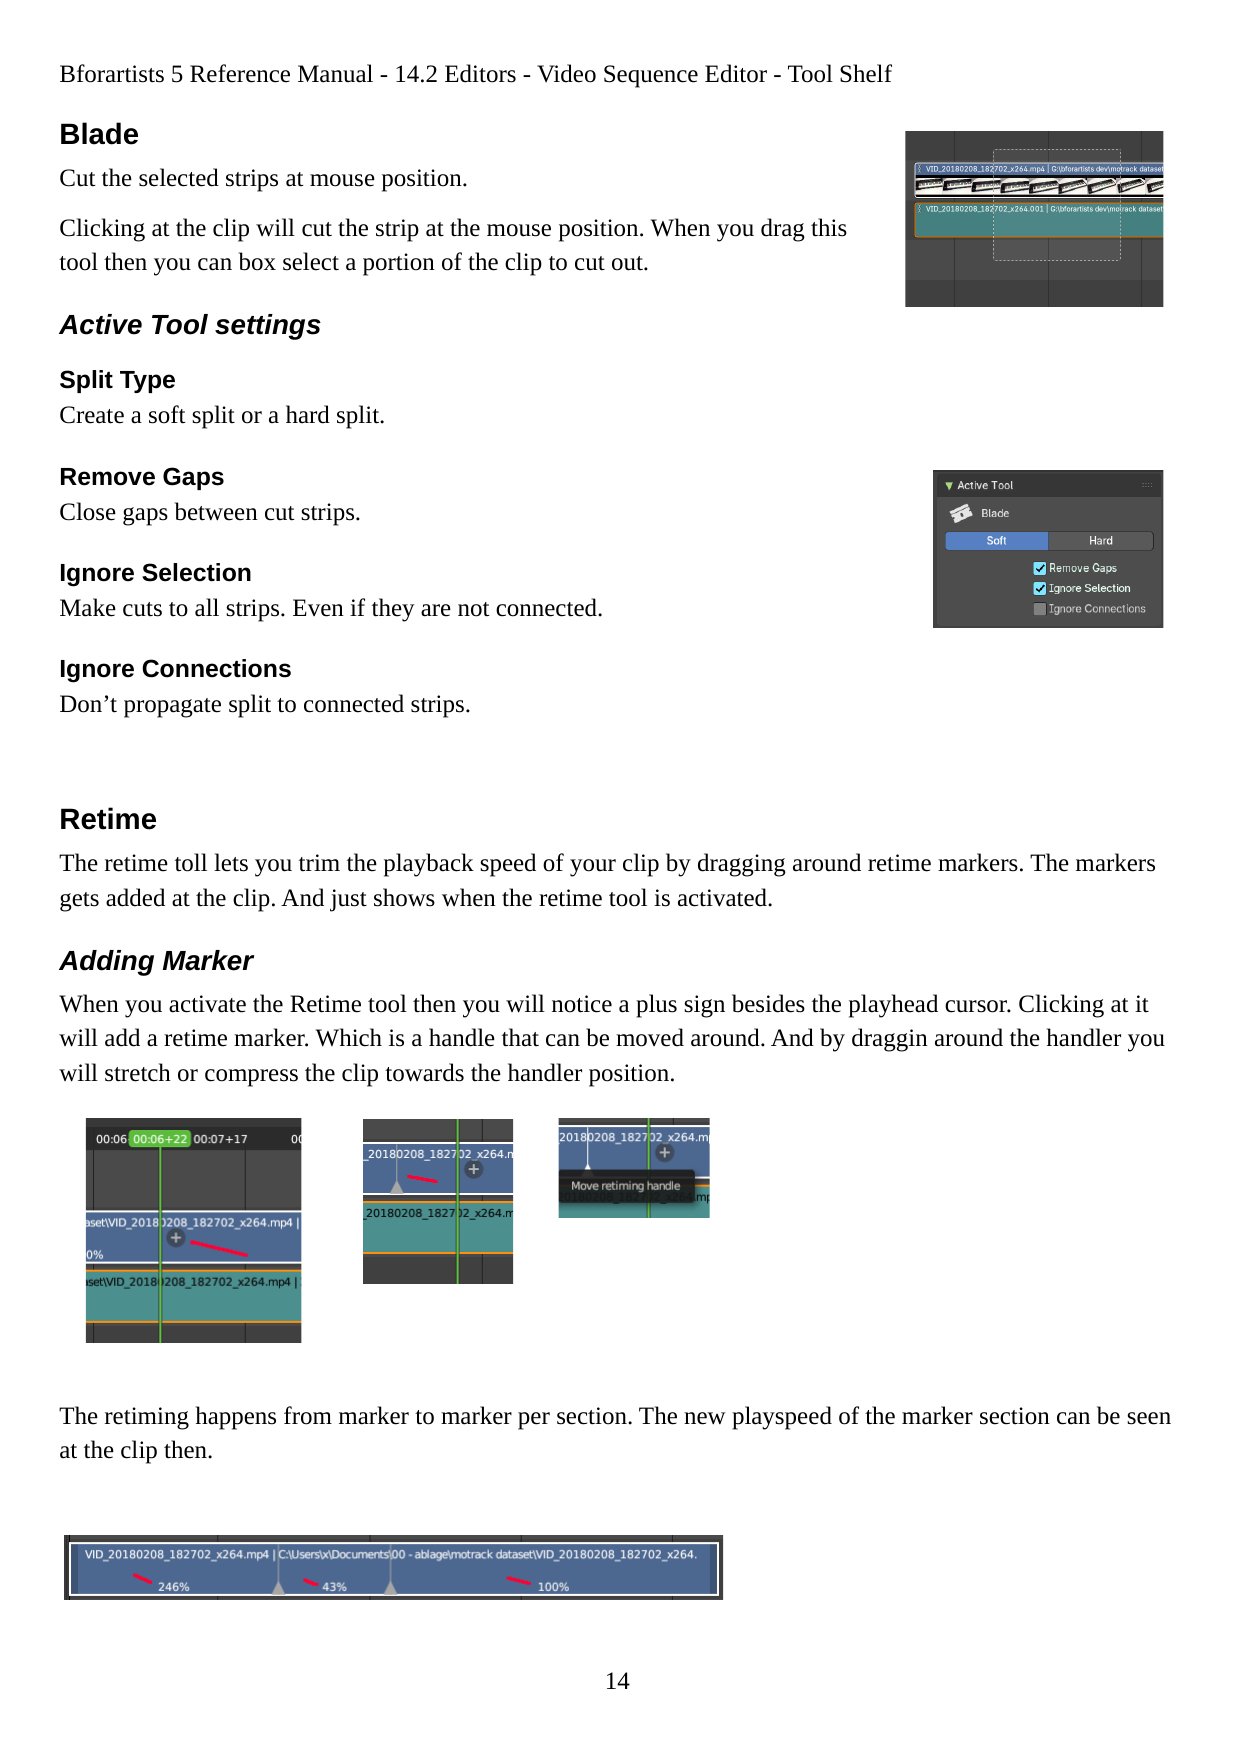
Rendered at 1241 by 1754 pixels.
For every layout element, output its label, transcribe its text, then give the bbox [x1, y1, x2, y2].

subtitle Remove Gaps [59, 462, 1181, 490]
subtitle Retime [59, 802, 1181, 836]
picture [64, 1535, 724, 1600]
subtitle Split Type [59, 366, 1181, 394]
subtitle Blade [59, 117, 1181, 151]
text The retiming happens from marker to marker per section. The new playspeed of the marker section can be seen at the clip then. [59, 1401, 1181, 1464]
picture [363, 1119, 514, 1284]
picture [558, 1118, 710, 1218]
text Don’t propagate split to connected strips. [59, 689, 1181, 718]
picture [905, 131, 1164, 307]
text Create a soft split or a hard split. [59, 400, 1181, 429]
text Close gaps between cut strips. [59, 497, 933, 525]
subtitle Ignore Connections [59, 654, 1181, 683]
text The retime toll lets you trim the playback speed of your clip by dragging around retime markers. The markers gets added at the clip. And just shows when the retime tool is activated. [59, 848, 1181, 912]
text When you activate the Retime tool then you will notice a plus sign besides the playhead cursor. Clicking at it will add a retime marker. Which is a handle that can be moved around. And by draggin around the handler you will stretch or compress the clip towards the handler position. [59, 989, 1181, 1086]
picture [933, 470, 1164, 628]
subtitle Active Tool settings [59, 309, 1181, 341]
picture [85, 1118, 302, 1343]
subtitle Adding Marker [59, 944, 1181, 976]
subtitle Ignore Selection [59, 558, 933, 587]
text Cut the selected strips at mouse position. [59, 163, 905, 192]
text Make cuts to all strips. Even if they are not connected. [59, 593, 933, 622]
text Clicking at the clip will cut the strip at the mouse position. When you drag this tool then you can box select a portion of the clip to cut out. [59, 213, 905, 276]
subtitle [1164, 558, 1181, 587]
